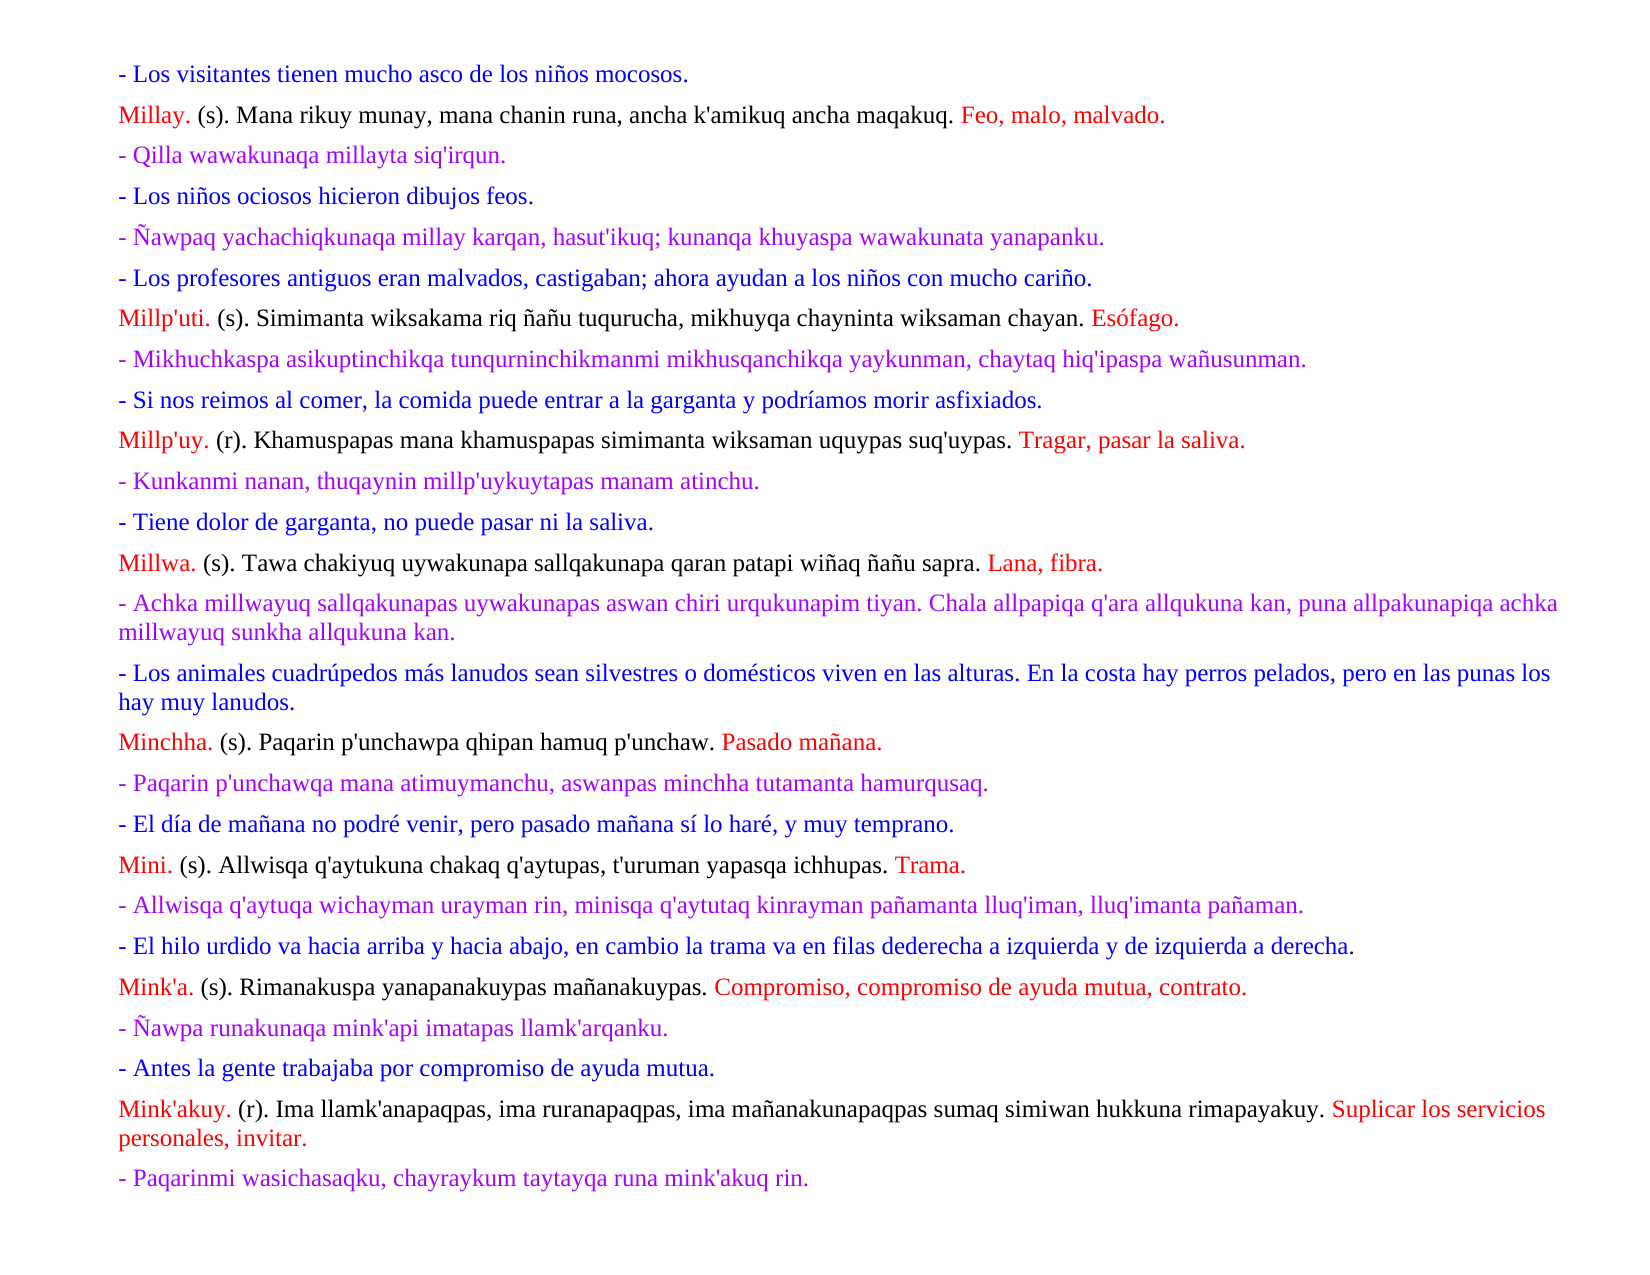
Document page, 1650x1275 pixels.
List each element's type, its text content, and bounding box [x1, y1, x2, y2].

text - Los niños ociosos hicieron dibujos feos. [118, 181, 1591, 210]
text - Achka millwayuq sallqakunapas uywakunapas aswan chiri urqukunapim tiyan. Chala allpapiqa q'ara allqukuna kan, puna allpakunapiqa achka millwayuq sunkha allqukuna kan. [118, 588, 1591, 646]
text Millp'uy. (r). Khamuspapas mana khamuspapas simimanta wiksaman uquypas suq'uypas. Tragar, pasar la saliva. [118, 426, 1591, 454]
text - Los animales cuadrúpedos más lanudos sean silvestres o domésticos viven en las alturas. En la costa hay perros pelados, pero en las punas los hay muy lanudos. [118, 658, 1591, 716]
text Mink'akuy. (r). Ima llamk'anapaqpas, ima ruranapaqpas, ima mañanakunapaqpas sumaq simiwan hukkuna rimapayakuy. Suplicar los servicios personales, invitar. [118, 1094, 1591, 1152]
text Minchha. (s). Paqarin p'unchawpa qhipan hamuq p'unchaw. Pasado mañana. [118, 727, 1591, 756]
text - Qilla wawakunaqa millayta siq'irqun. [118, 141, 1591, 169]
text - Paqarin p'unchawqa mana atimuymanchu, aswanpas minchha tutamanta hamurqusaq. [118, 768, 1591, 797]
text Millwa. (s). Tawa chakiyuq uywakunapa sallqakunapa qaran patapi wiñaq ñañu sapra. Lana, fibra. [118, 548, 1591, 577]
text - Mikhuchkaspa asikuptinchikqa tunqurninchikmanmi mikhusqanchikqa yaykunman, chaytaq hiq'ipaspa wañusunman. [118, 344, 1591, 373]
text - Los visitantes tienen mucho asco de los niños mocosos. [118, 59, 1591, 88]
text - Kunkanmi nanan, thuqaynin millp'uykuytapas manam atinchu. [118, 466, 1591, 495]
text - Antes la gente trabajaba por compromiso de ayuda mutua. [118, 1053, 1591, 1082]
text Millp'uti. (s). Simimanta wiksakama riq ñañu tuqurucha, mikhuyqa chayninta wiksaman chayan. Esófago. [118, 303, 1591, 332]
text - Ñawpaq yachachiqkunaqa millay karqan, hasut'ikuq; kunanqa khuyaspa wawakunata yanapanku. [118, 222, 1591, 251]
text - El hilo urdido va hacia arriba y hacia abajo, en cambio la trama va en filas dederecha a izquierda y de izquierda a derecha. [118, 931, 1591, 960]
text Mink'a. (s). Rimanakuspa yanapanakuypas mañanakuypas. Compromiso, compromiso de ayuda mutua, contrato. [118, 972, 1591, 1001]
text - Si nos reimos al comer, la comida puede entrar a la garganta y podríamos morir asfixiados. [118, 385, 1591, 414]
text Mini. (s). Allwisqa q'aytukuna chakaq q'aytupas, t'uruman yapasqa ichhupas. Trama. [118, 850, 1591, 878]
text Millay. (s). Mana rikuy munay, mana chanin runa, ancha k'amikuq ancha maqakuq. Feo, malo, malvado. [118, 100, 1591, 128]
text - Los profesores antiguos eran malvados, castigaban; ahora ayudan a los niños con mucho cariño. [118, 263, 1591, 291]
text - El día de mañana no podré venir, pero pasado mañana sí lo haré, y muy temprano. [118, 809, 1591, 838]
text - Allwisqa q'aytuqa wichayman urayman rin, minisqa q'aytutaq kinrayman pañamanta lluq'iman, lluq'imanta pañaman. [118, 890, 1591, 919]
text - Paqarinmi wasichasaqku, chayraykum taytayqa runa mink'akuq rin. [118, 1163, 1591, 1192]
text - Ñawpa runakunaqa mink'api imatapas llamk'arqanku. [118, 1013, 1591, 1041]
text - Tiene dolor de garganta, no puede pasar ni la saliva. [118, 507, 1591, 536]
